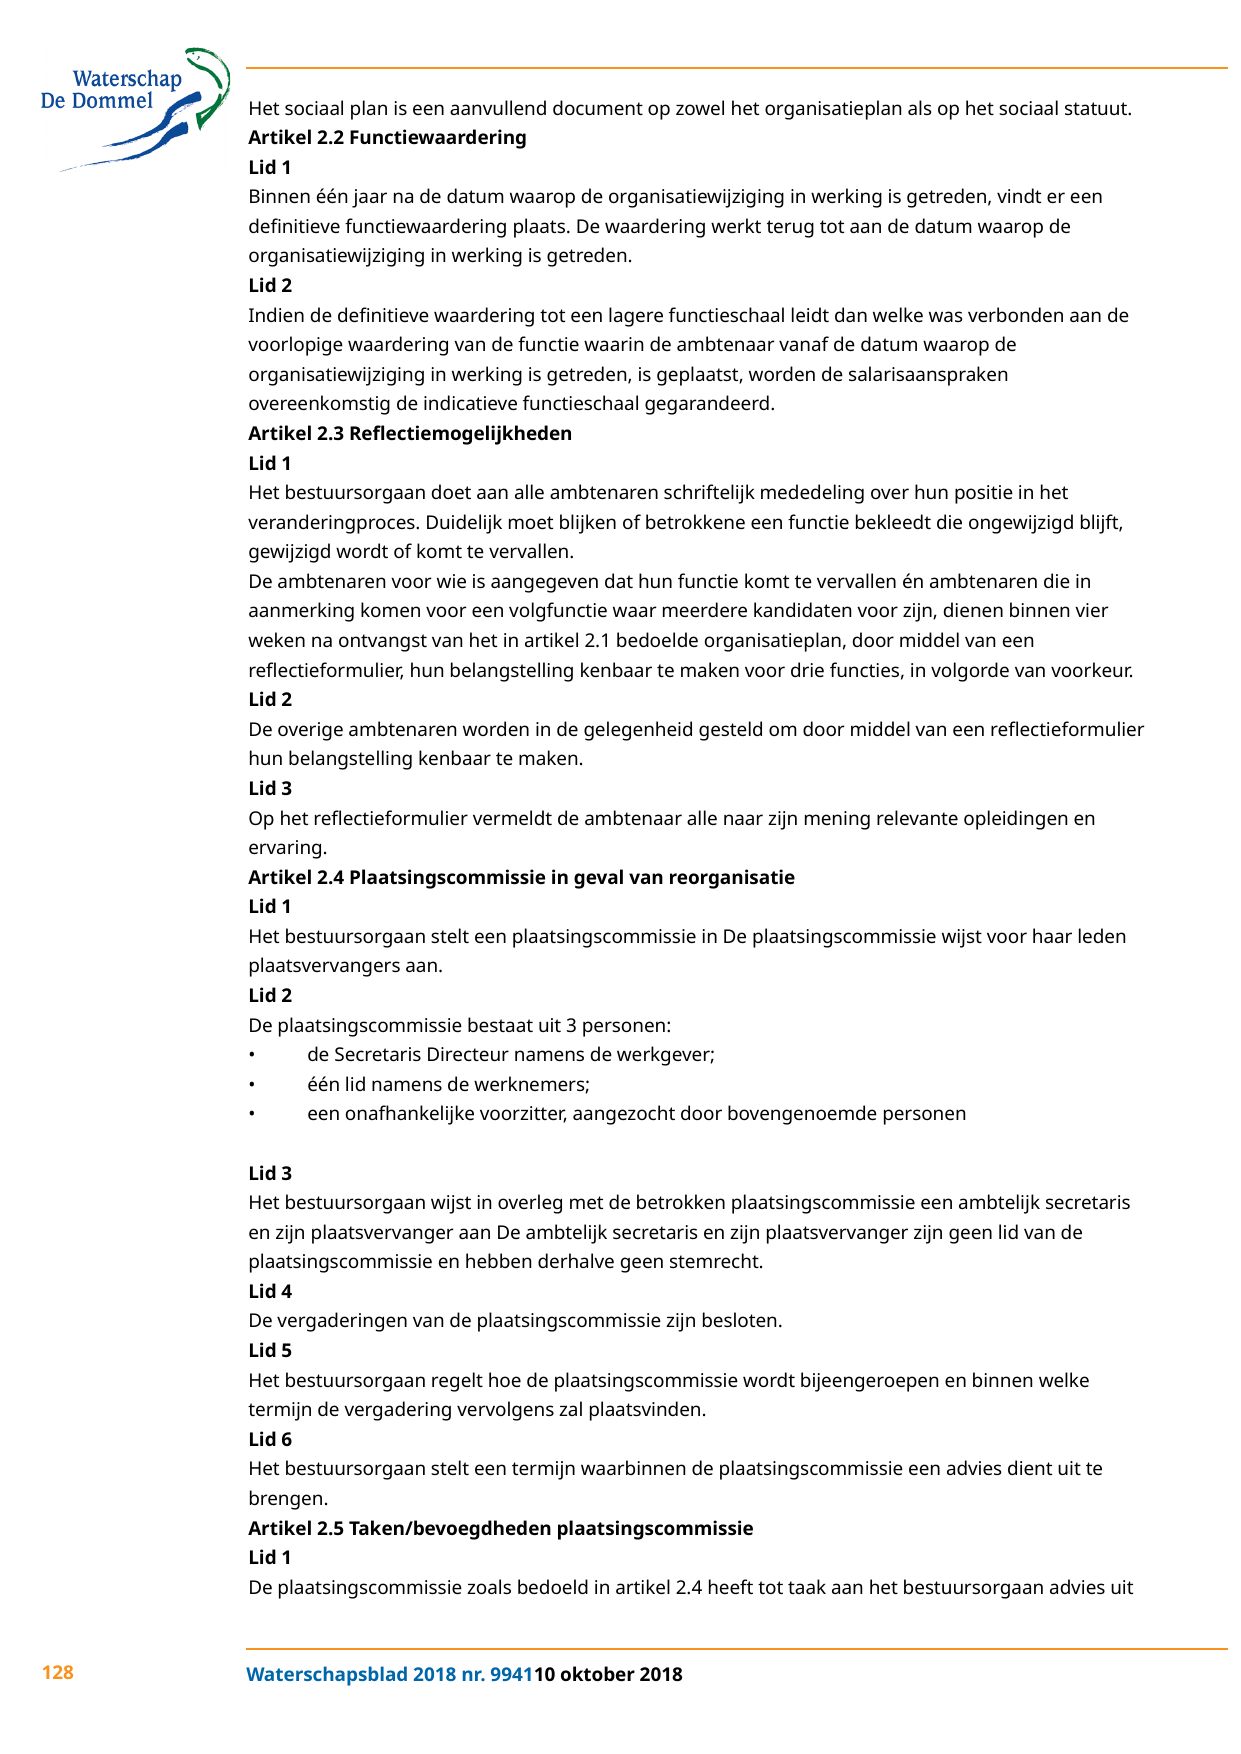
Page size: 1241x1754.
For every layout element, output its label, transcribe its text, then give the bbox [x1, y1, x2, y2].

picture [41, 47, 231, 172]
text De plaatsingscommissie bestaat uit 3 personen: [248, 1012, 1152, 1038]
text Lid 2 [248, 272, 1152, 298]
text Lid 1 [248, 1544, 1152, 1570]
text Het sociaal plan is een aanvullend document op zowel het organisatieplan als op het sociaal statuut. [248, 95, 1152, 121]
text Lid 3 [248, 775, 1152, 801]
text Lid 2 [248, 686, 1152, 712]
text De ambtenaren voor wie is aangegeven dat hun functie komt te vervallen én ambtenaren die in aanmerking komen voor een volgfunctie waar meerdere kandidaten voor zijn, dienen binnen vier weken na ontvangst van het in artikel 2.1 bedoelde organisatieplan, door middel van een reflectieformulier, hun belangstelling kenbaar te maken voor drie functies, in volgorde van voorkeur. [248, 568, 1152, 683]
text Het bestuursorgaan wijst in overleg met de betrokken plaatsingscommissie een ambtelijk secretaris en zijn plaatsvervanger aan De ambtelijk secretaris en zijn plaatsvervanger zijn geen lid van de plaatsingscommissie en hebben derhalve geen stemrecht. [248, 1189, 1152, 1274]
text Lid 1 [248, 893, 1152, 919]
text Lid 5 [248, 1337, 1152, 1363]
text Binnen één jaar na de datum waarop de organisatiewijziging in werking is getreden, vindt er een definitieve functiewaardering plaats. De waardering werkt terug tot aan de datum waarop de organisatiewijziging in werking is getreden. [248, 183, 1152, 268]
text Lid 3 [248, 1160, 1152, 1186]
text Lid 1 [248, 450, 1152, 476]
text Het bestuursorgaan stelt een plaatsingscommissie in De plaatsingscommissie wijst voor haar leden plaatsvervangers aan. [248, 923, 1152, 978]
text De vergaderingen van de plaatsingscommissie zijn besloten. [248, 1308, 1152, 1333]
text Lid 2 [248, 982, 1152, 1008]
text Het bestuursorgaan doet aan alle ambtenaren schriftelijk mededeling over hun positie in het veranderingproces. Duidelijk moet blijken of betrokkene een functie bekleedt die ongewijzigd blijft, gewijzigd wordt of komt te vervallen. [248, 479, 1152, 564]
text Artikel 2.5 Taken/bevoegdheden plaatsingscommissie [248, 1515, 1152, 1541]
list de Secretaris Directeur namens de werkgever; [248, 1041, 1152, 1067]
text Lid 1 [248, 154, 1152, 180]
text Lid 6 [248, 1426, 1152, 1452]
text Indien de definitieve waardering tot een lagere functieschaal leidt dan welke was verbonden aan de voorlopige waardering van de functie waarin de ambtenaar vanaf de datum waarop de organisatiewijziging in werking is getreden, is geplaatst, worden de salarisaanspraken overeenkomstig de indicatieve functieschaal gegarandeerd. [248, 302, 1152, 416]
text De overige ambtenaren worden in de gelegenheid gesteld om door middel van een reflectieformulier hun belangstelling kenbaar te maken. [248, 716, 1152, 771]
text De plaatsingscommissie zoals bedoeld in artikel 2.4 heeft tot taak aan het bestuursorgaan advies uit [248, 1574, 1152, 1600]
text Artikel 2.4 Plaatsingscommissie in geval van reorganisatie [248, 864, 1152, 890]
list één lid namens de werknemers; [248, 1071, 1152, 1097]
text Op het reflectieformulier vermeldt de ambtenaar alle naar zijn mening relevante opleidingen en ervaring. [248, 805, 1152, 860]
text Het bestuursorgaan stelt een termijn waarbinnen de plaatsingscommissie een advies dient uit te brengen. [248, 1456, 1152, 1511]
text Het bestuursorgaan regelt hoe de plaatsingscommissie wordt bijeengeroepen en binnen welke termijn de vergadering vervolgens zal plaatsvinden. [248, 1367, 1152, 1422]
text Lid 4 [248, 1278, 1152, 1304]
text Artikel 2.3 Reflectiemogelijkheden [248, 420, 1152, 446]
list een onafhankelijke voorzitter, aangezocht door bovengenoemde personen [248, 1101, 1152, 1126]
text Artikel 2.2 Functiewaardering [248, 124, 1152, 150]
